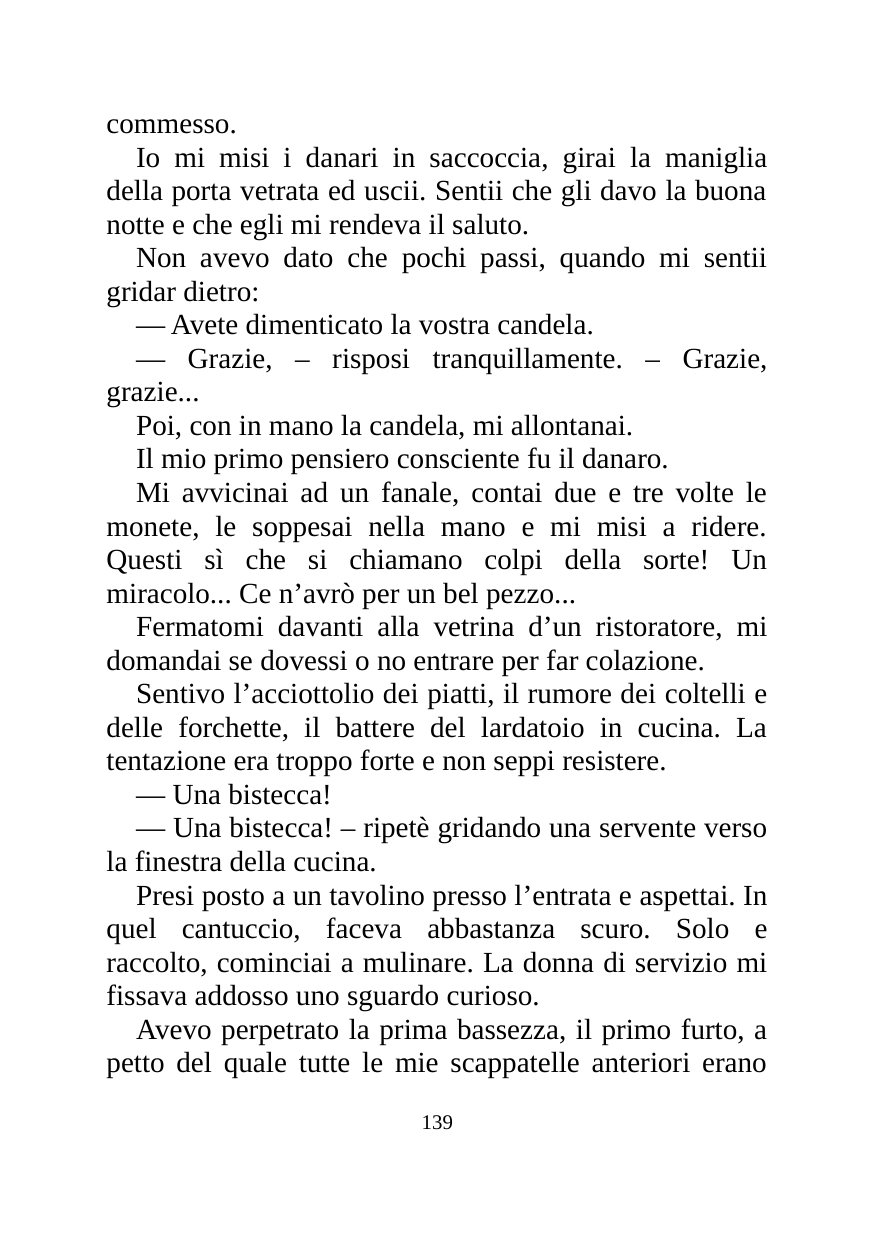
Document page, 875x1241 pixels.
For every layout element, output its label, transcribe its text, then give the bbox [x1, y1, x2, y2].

text Mi avvicinai ad un fanale, contai due e tre volte le monete, le soppesai nella mano e mi misi a ridere. Questi sì che si chiamano colpi della sorte! Un miracolo... Ce n’avrò per un bel pezzo... [106, 475, 768, 609]
text Poi, con in mano la candela, mi allontanai. [106, 408, 768, 442]
text — Grazie, – risposi tranquillamente. – Grazie, grazie... [106, 341, 768, 408]
text Io mi misi i danari in saccoccia, girai la maniglia della porta vetrata ed uscii. Sentii che gli davo la buona notte e che egli mi rendeva il saluto. [106, 140, 768, 240]
text Il mio primo pensiero consciente fu il danaro. [106, 442, 768, 475]
text Fermatomi davanti alla vetrina d’un ristoratore, mi domandai se dovessi o no entrare per far colazione. [106, 609, 768, 676]
text — Una bistecca! – ripetè gridando una servente verso la finestra della cucina. [106, 811, 768, 878]
text Presi posto a un tavolino presso l’entrata e aspettai. In quel cantuccio, faceva abbastanza scuro. Solo e raccolto, cominciai a mulinare. La donna di servizio mi fissava addosso uno sguardo curioso. [106, 878, 768, 1012]
text — Avete dimenticato la vostra candela. [106, 307, 768, 341]
text — Una bistecca! [106, 777, 768, 811]
text Avevo perpetrato la prima bassezza, il primo furto, a petto del quale tutte le mie scappatelle anteriori erano [106, 1012, 768, 1079]
text commesso. [106, 106, 768, 140]
text Sentivo l’acciottolio dei piatti, il rumore dei coltelli e delle forchette, il battere del lardatoio in cucina. La tentazione era troppo forte e non seppi resistere. [106, 676, 768, 777]
text Non avevo dato che pochi passi, quando mi sentii gridar dietro: [106, 240, 768, 307]
